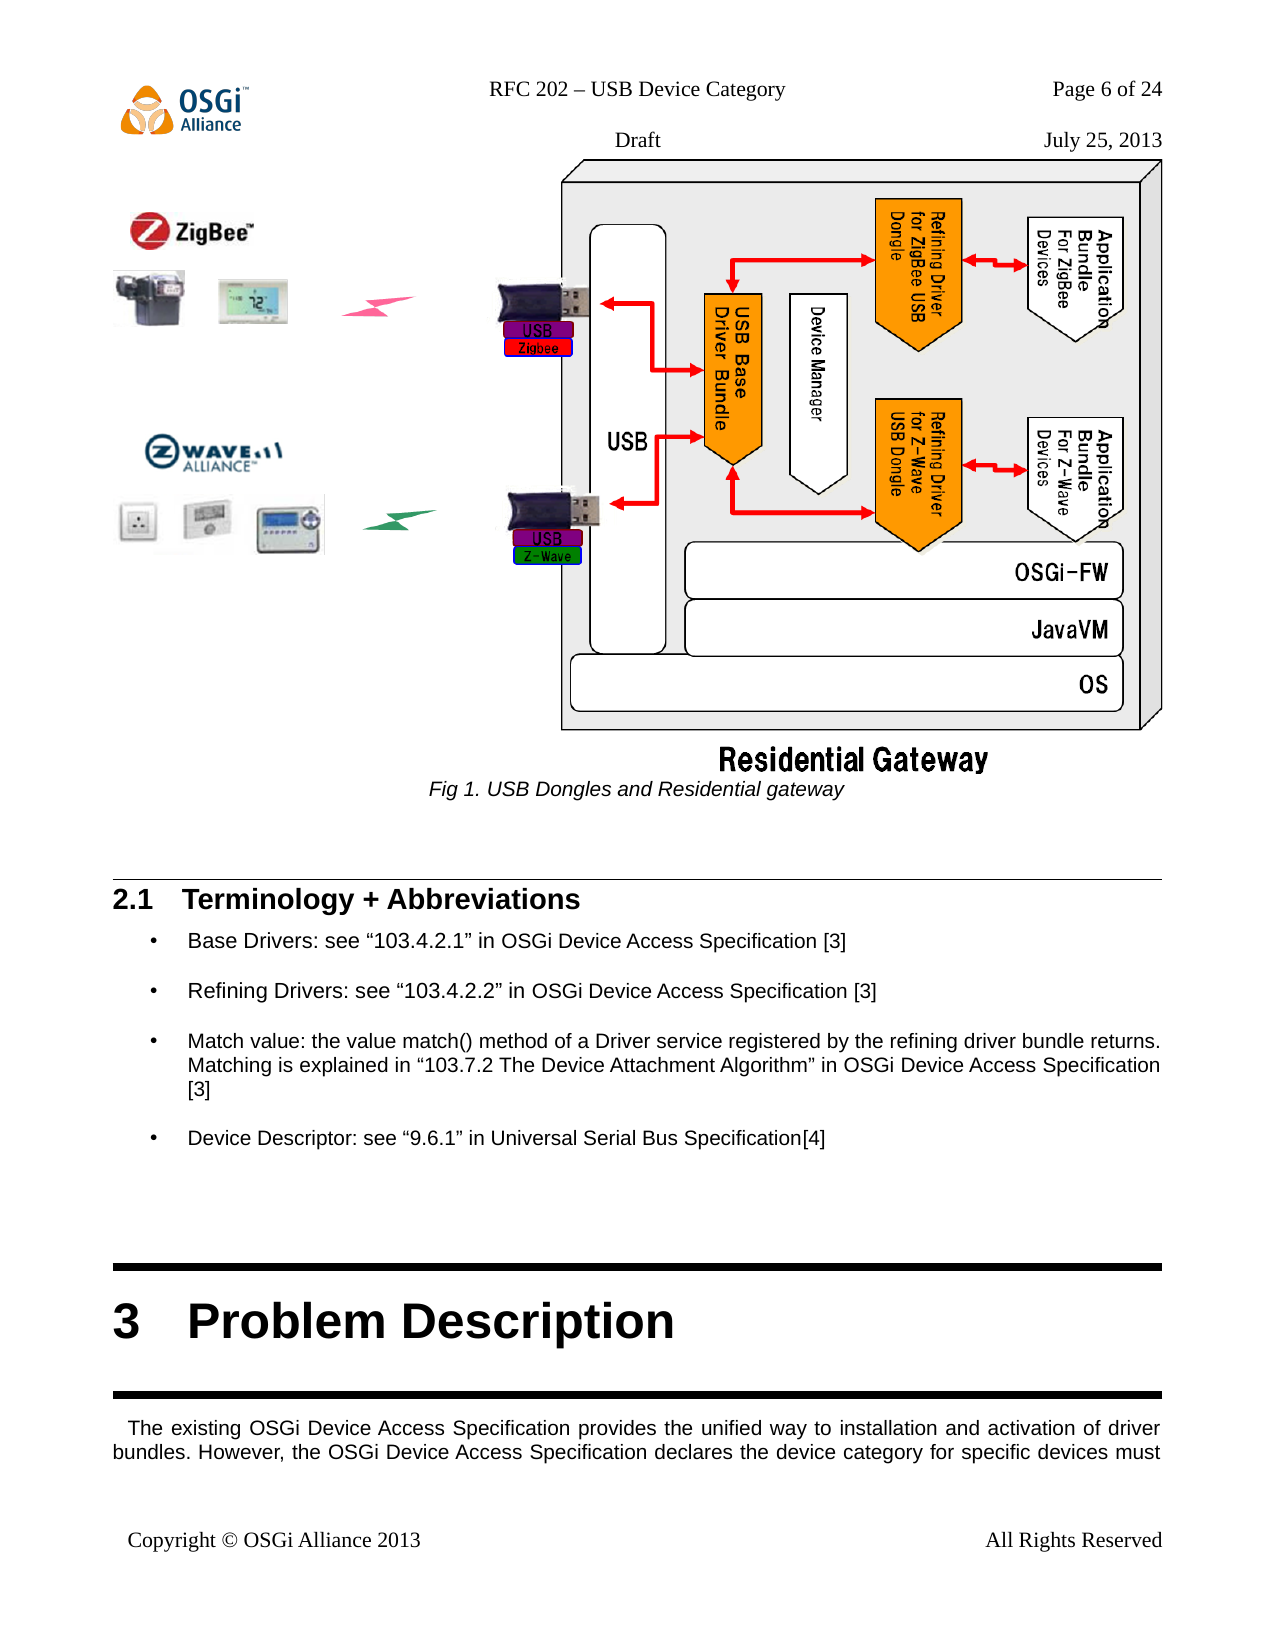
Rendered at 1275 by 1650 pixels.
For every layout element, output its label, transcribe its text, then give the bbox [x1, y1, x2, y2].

picture [113, 78, 257, 142]
list Refining Drivers: see “103.4.2.2” in OSGi Device Access Specification [3] [150, 978, 1162, 1003]
list Device Descriptor: see “9.6.1” in Universal Serial Bus Specification[4] [150, 1126, 1162, 1150]
subtitle Terminology + Abbreviations [112, 880, 1162, 916]
subtitle Problem Description [112, 1264, 1162, 1399]
list Match value: the value match() method of a Driver service registered by the refining driver bundle returns. Matching is explained in “103.7.2 The Device Attachment Algorithm” in OSGi Device Access Specification [3] [150, 1028, 1162, 1101]
text The existing OSGi Device Access Specification provides the unified way to installation and activation of driver bundles. However, the OSGi Device Access Specification declares the device category for specific devices must [112, 1416, 1162, 1464]
picture [112, 158, 1163, 777]
text Fig 1. USB Dongles and Residential gateway [112, 777, 1162, 801]
list Base Drivers: see “103.4.2.1” in OSGi Device Access Specification [3] [150, 928, 1162, 953]
